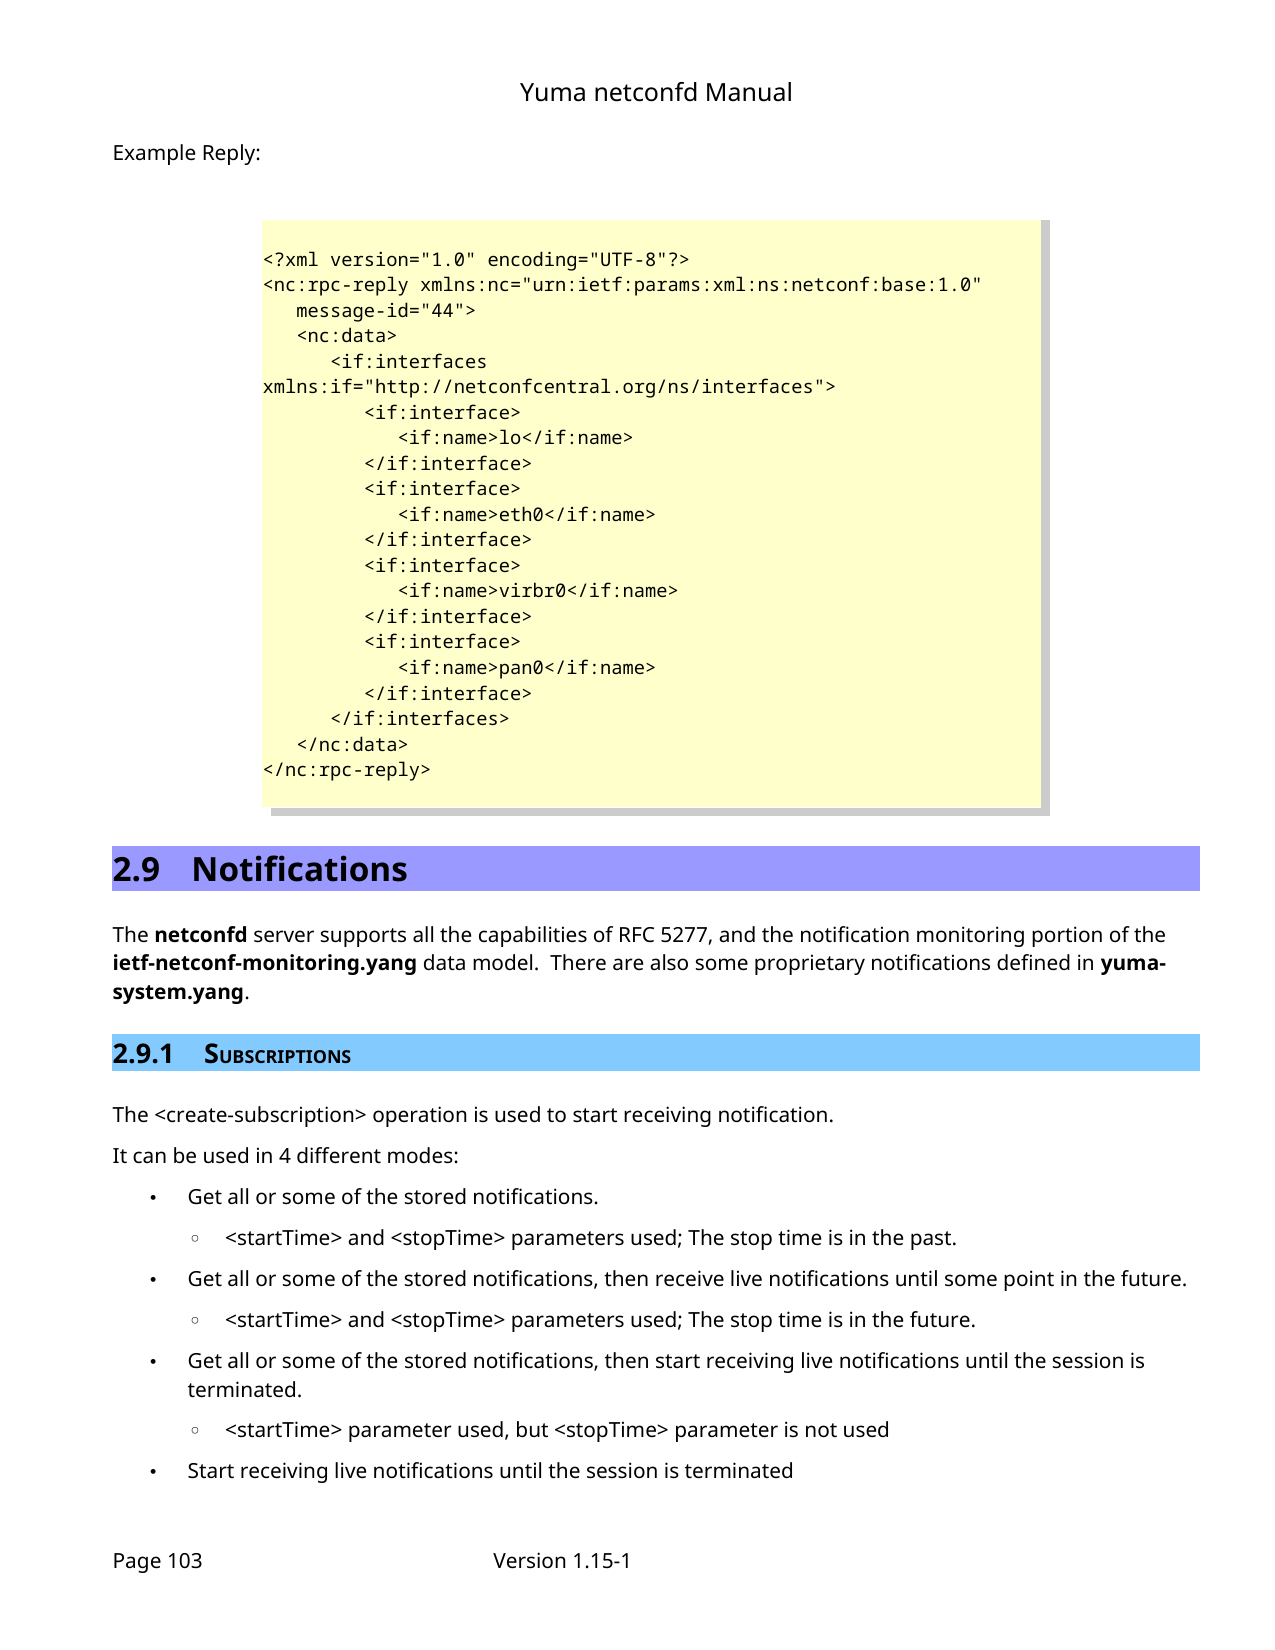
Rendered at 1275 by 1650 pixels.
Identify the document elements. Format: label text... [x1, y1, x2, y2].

text </if:interface> [262, 527, 1041, 552]
text <nc:rpc-reply xmlns:nc="urn:ietf:params:xml:ns:netconf:base:1.0" [262, 271, 1041, 297]
text </if:interface> [262, 603, 1041, 629]
text <if:interface> [262, 629, 1041, 654]
text The netconfd server supports all the capabilities of RFC 5277, and the notification monitoring portion of the ietf-netconf-monitoring.yang data model. There are also some proprietary notifications defined in yuma-system.yang. [112, 920, 1200, 1005]
list Get all or some of the stored notifications. [150, 1182, 1200, 1211]
text <if:name>eth0</if:name> [262, 501, 1041, 527]
text <if:interface> [262, 399, 1041, 424]
text </nc:data> [262, 731, 1041, 756]
subtitle Subscriptions [112, 1034, 1200, 1071]
text <if:name>pan0</if:name> [262, 654, 1041, 680]
text <if:name>lo</if:name> [262, 424, 1041, 450]
list <startTime> and <stopTime> parameters used; The stop time is in the future. [187, 1305, 1200, 1334]
text </if:interface> [262, 680, 1041, 705]
text <if:name>virbr0</if:name> [262, 578, 1041, 603]
text <?xml version="1.0" encoding="UTF-8"?> [262, 246, 1041, 271]
list <startTime> parameter used, but <stopTime> parameter is not used [187, 1416, 1200, 1444]
text It can be used in 4 different modes: [112, 1142, 1200, 1170]
text <if:interface> [262, 552, 1041, 578]
text <nc:data> [262, 322, 1041, 348]
list Get all or some of the stored notifications, then receive live notifications until some point in the future. [150, 1264, 1200, 1293]
text The <create-subscription> operation is used to start receiving notification. [112, 1101, 1200, 1129]
text </if:interfaces> [262, 705, 1041, 731]
text </nc:rpc-reply> [262, 756, 1041, 782]
text <if:interfaces xmlns:if="http://netconfcentral.org/ns/interfaces"> [262, 348, 1041, 399]
text message-id="44"> [262, 297, 1041, 322]
list Get all or some of the stored notifications, then start receiving live notifications until the session is terminated. [150, 1346, 1200, 1403]
text Example Reply: [112, 138, 1200, 167]
text <if:interface> [262, 476, 1041, 501]
list Start receiving live notifications until the session is terminated [150, 1457, 1200, 1485]
text </if:interface> [262, 450, 1041, 476]
subtitle Notifications [112, 846, 1200, 891]
list <startTime> and <stopTime> parameters used; The stop time is in the past. [187, 1223, 1200, 1252]
